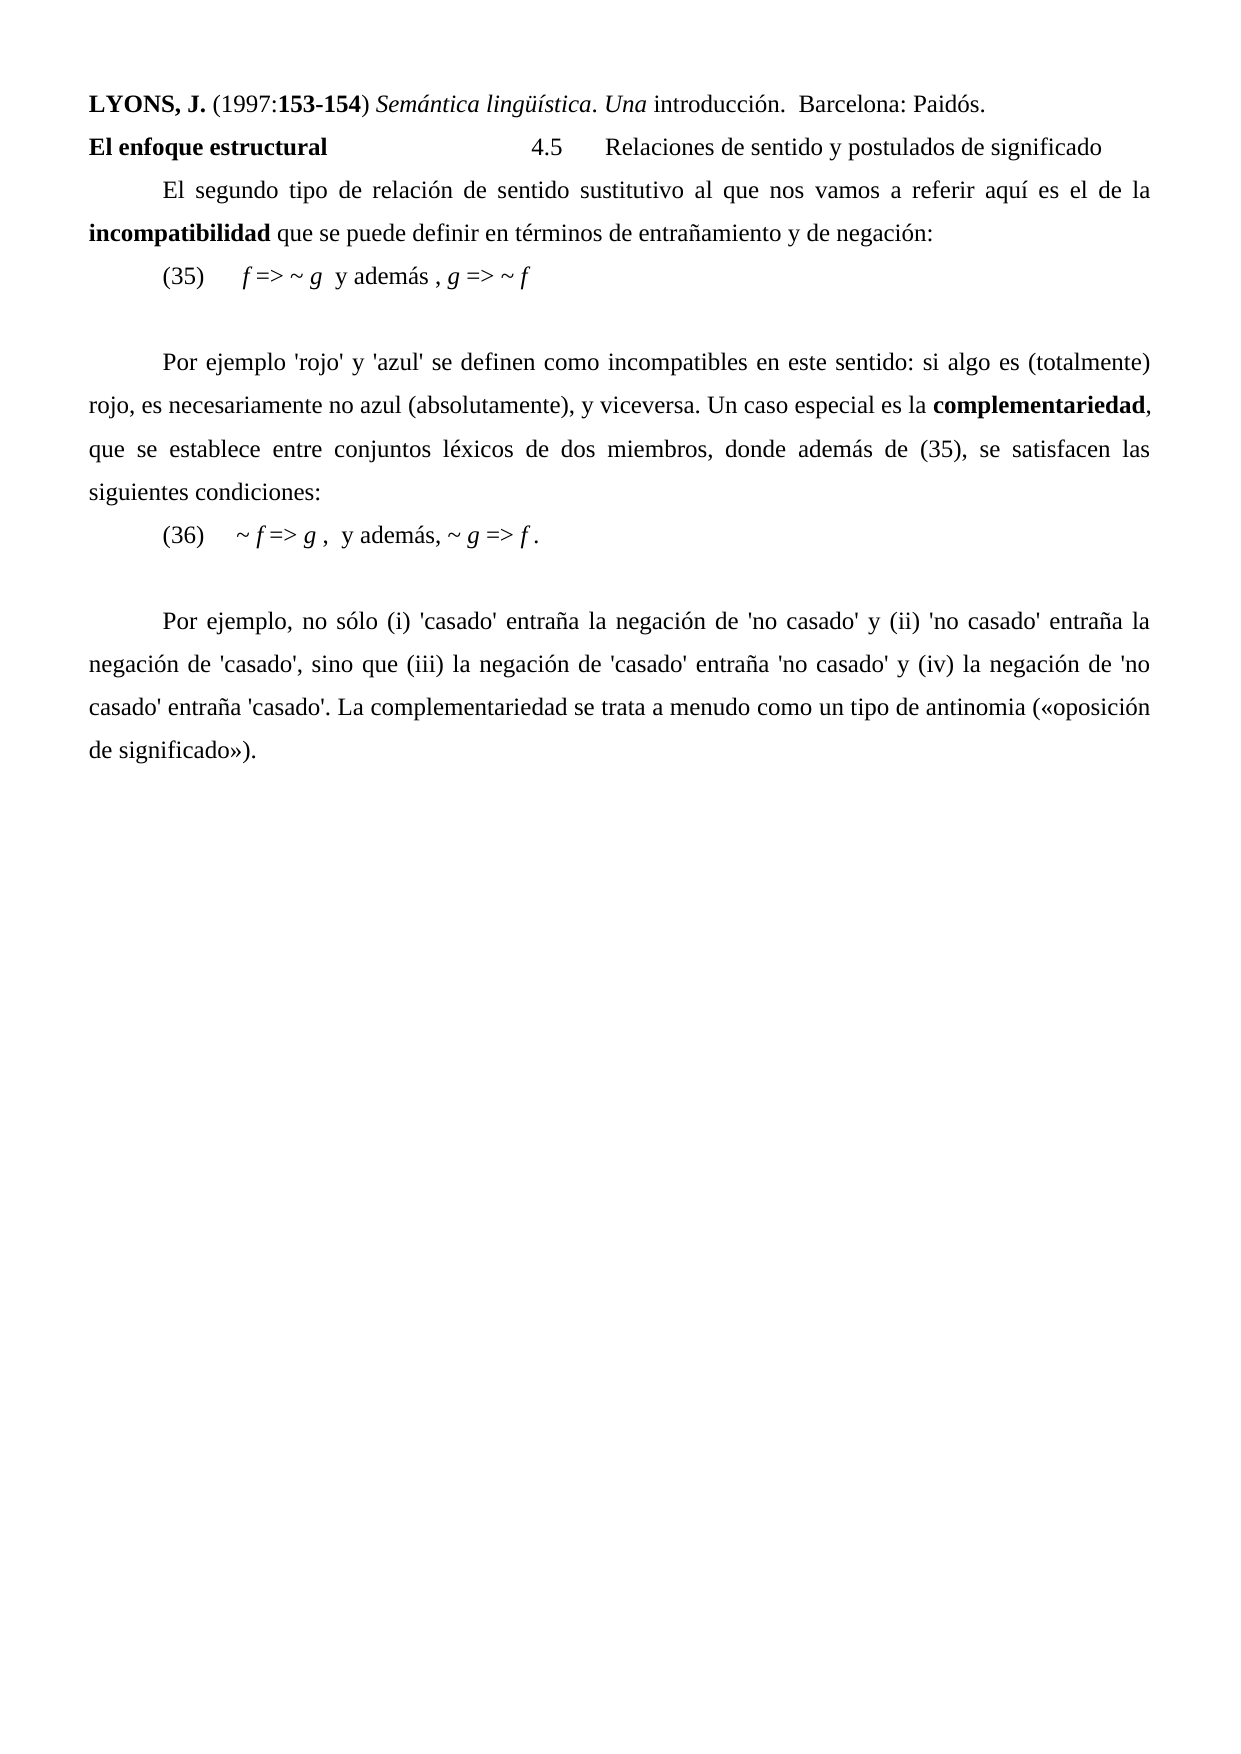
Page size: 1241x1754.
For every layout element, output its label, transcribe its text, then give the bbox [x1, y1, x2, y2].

text El segundo tipo de relación de sentido sustitutivo al que nos vamos a referir aquí es el de la incompatibilidad que se puede definir en términos de entrañamiento y de negación: [89, 175, 1152, 247]
text El enfoque estructural 4.5 Relaciones de sentido y postulados de significado [89, 132, 1152, 161]
text (35) f => ~ g y además , g => ~ f [89, 261, 1152, 290]
text (36) ~ f => g , y además, ~ g => f . [89, 520, 1152, 549]
text Por ejemplo, no sólo (i) 'casado' entraña la negación de 'no casado' y (ii) 'no casado' entraña la negación de 'casado', sino que (iii) la negación de 'casado' entraña 'no casado' y (iv) la negación de 'no casado' entraña 'casado'. La complementariedad se trata a menudo como un tipo de antinomia («oposición de significado»). [89, 606, 1152, 764]
text Por ejemplo 'rojo' y 'azul' se definen como incompatibles en este sentido: si algo es (totalmente) rojo, es necesariamente no azul (absolutamente), y viceversa. Un caso especial es la complementariedad, que se establece entre conjuntos léxicos de dos miembros, donde además de (35), se satisfacen las siguientes condiciones: [89, 347, 1152, 506]
text LYONS, J. (1997:153-154) Semántica lingüística. Una introducción. Barcelona: Paidós. [89, 89, 1152, 117]
